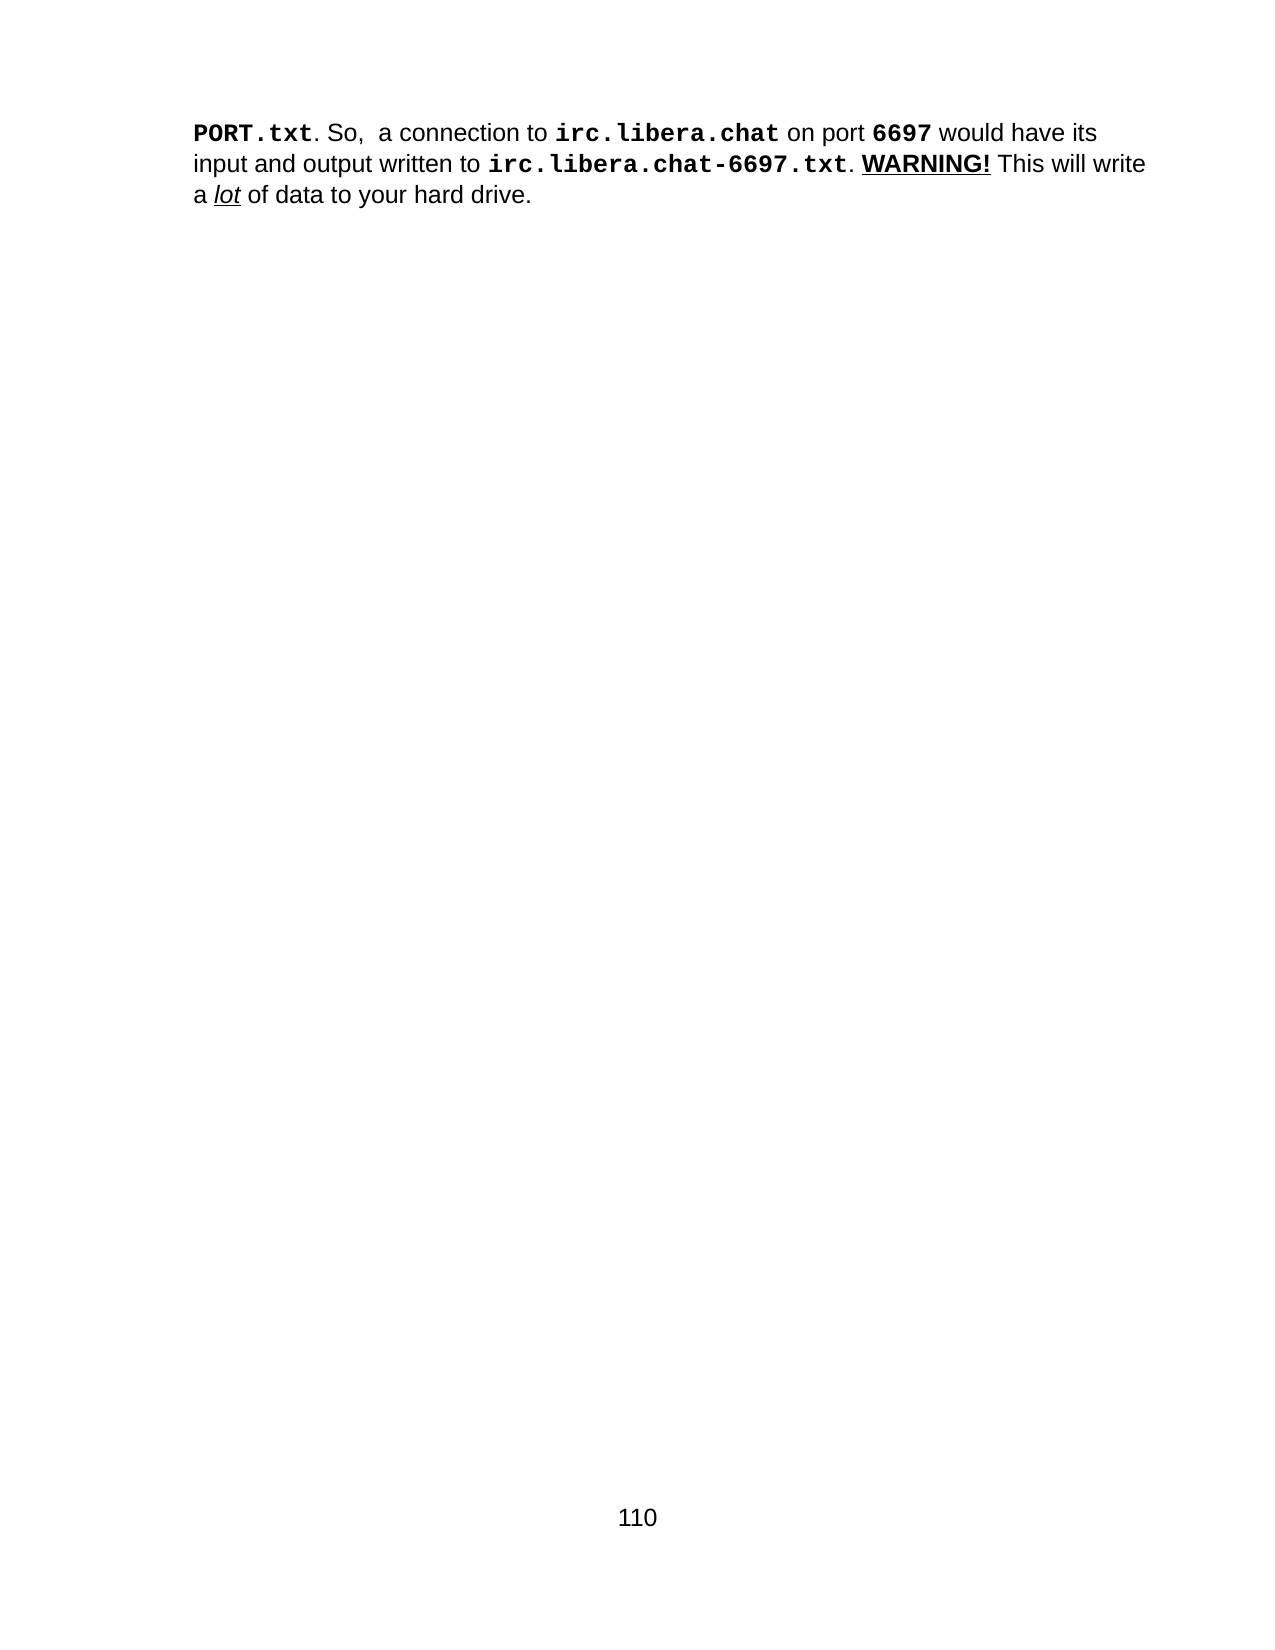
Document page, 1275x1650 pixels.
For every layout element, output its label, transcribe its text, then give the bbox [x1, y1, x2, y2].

list PORT.txt. So, a connection to irc.libera.chat on port 6697 would have its input and output written to irc.libera.chat-6697.txt. WARNING! This will write a lot of data to your hard drive. [156, 118, 1157, 209]
